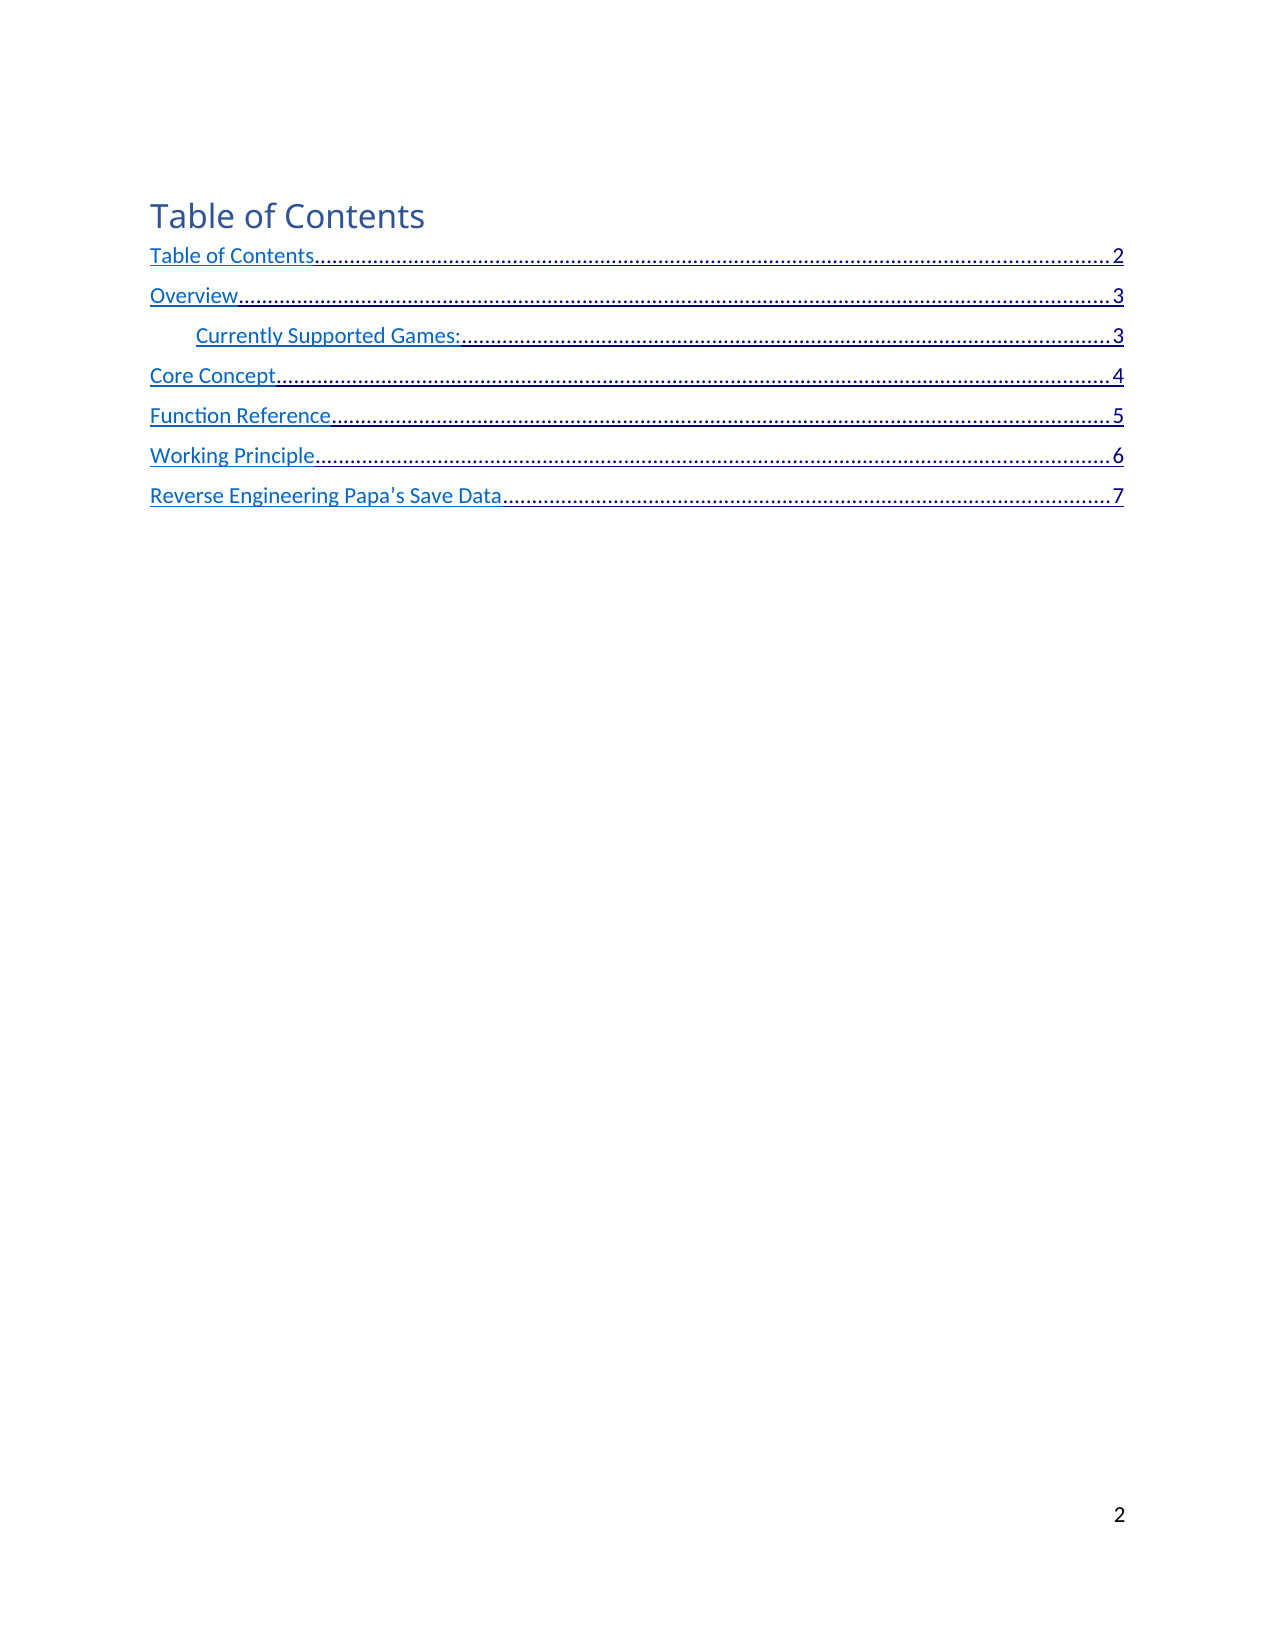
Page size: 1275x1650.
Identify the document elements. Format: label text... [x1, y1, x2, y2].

text Core Concept 4 [150, 361, 1125, 389]
subtitle Table of Contents [150, 193, 1125, 238]
text Currently Supported Games: 3 [196, 321, 1125, 349]
text Reverse Engineering Papa’s Save Data 7 [150, 481, 1125, 509]
text Overview 3 [150, 281, 1125, 309]
text Function Reference 5 [150, 401, 1125, 429]
text Working Principle 6 [150, 441, 1125, 469]
text Table of Contents 2 [150, 241, 1125, 269]
